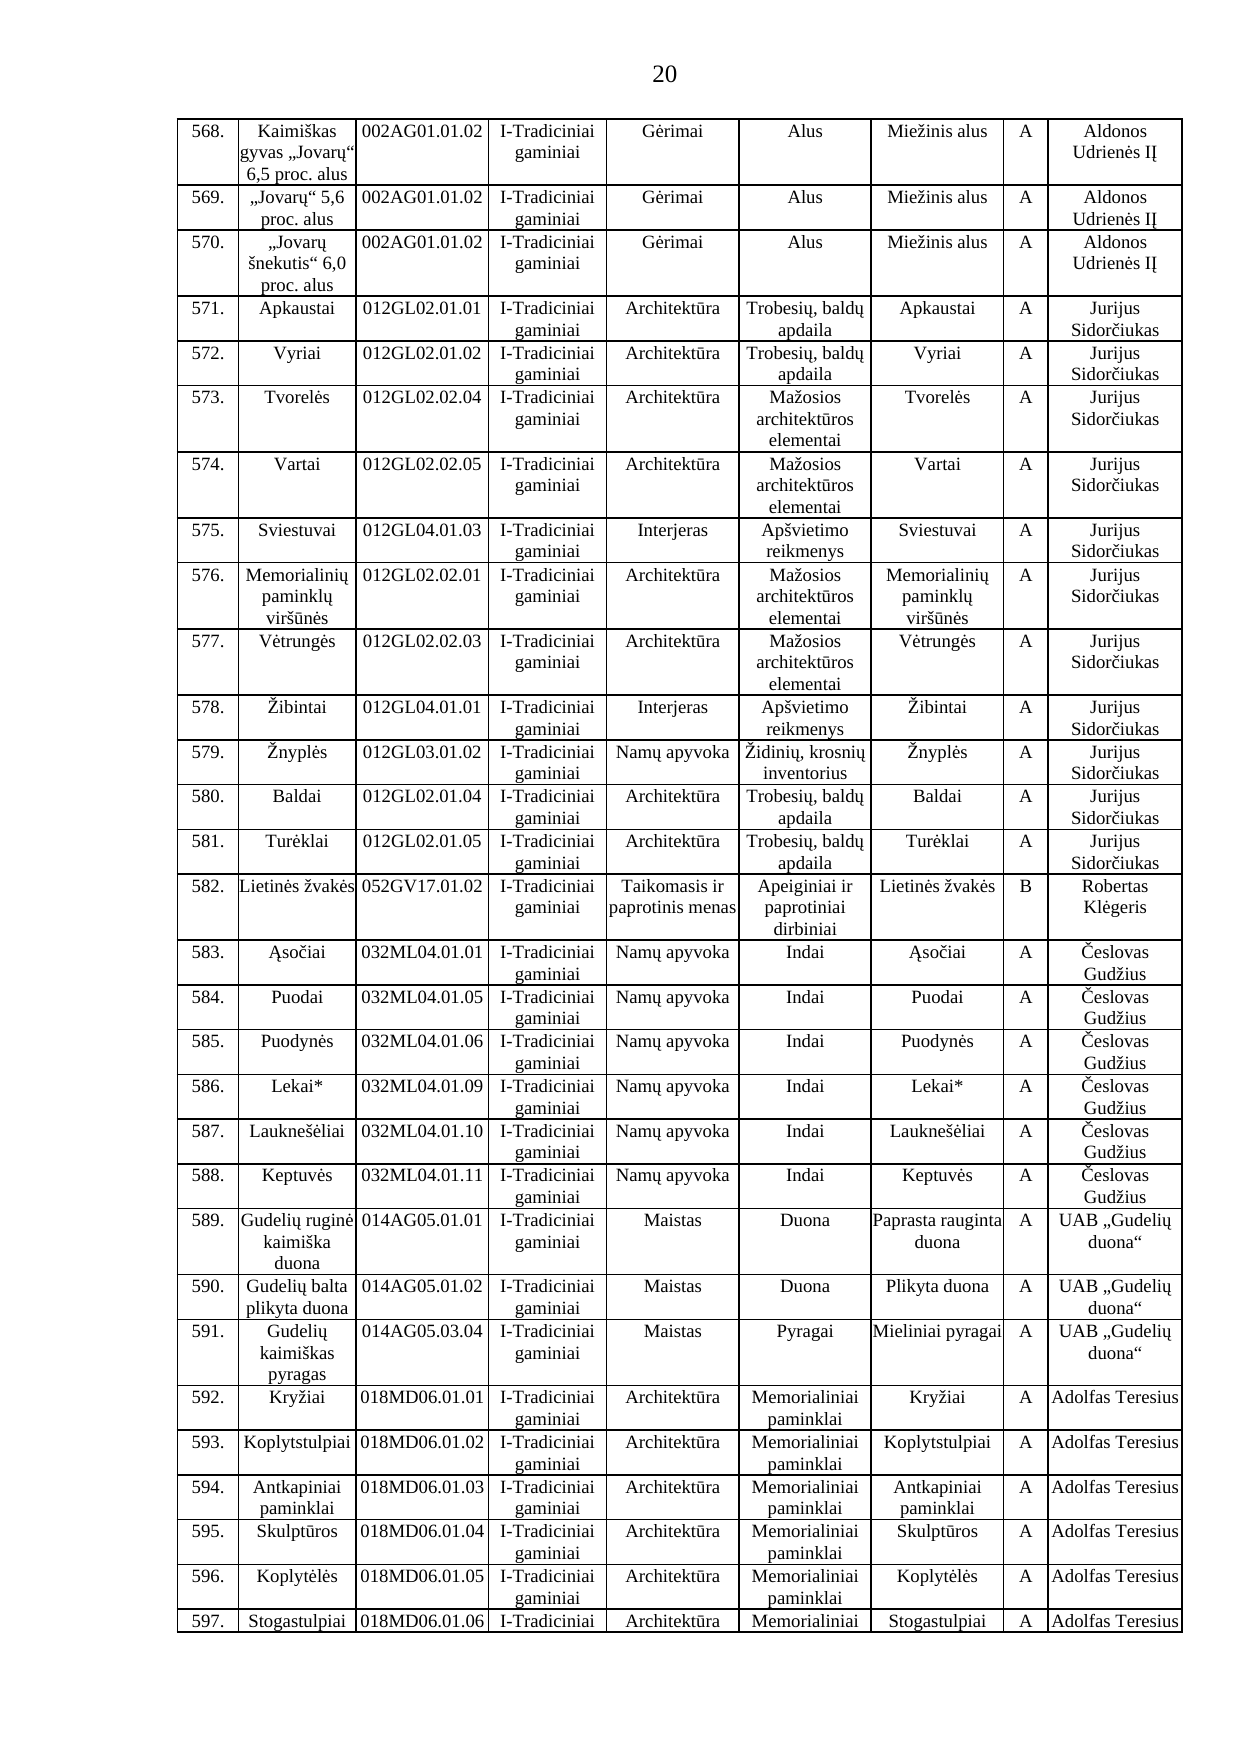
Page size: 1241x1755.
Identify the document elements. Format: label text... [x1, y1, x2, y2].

table_cell 576. [178, 563, 238, 628]
table_cell I-Tradiciniai gaminiai [489, 1520, 606, 1563]
table_cell „Jovarų“ 5,6 proc. alus [239, 186, 355, 229]
table_cell Apšvietimo reikmenys [740, 696, 870, 739]
table_cell Puodynės [872, 1030, 1003, 1073]
table_cell 595. [178, 1520, 238, 1563]
table_cell 012GL02.02.04 [357, 386, 488, 451]
table_cell Ąsočiai [239, 941, 355, 984]
table_cell Gudelių balta plikyta duona [239, 1275, 355, 1318]
table_cell Baldai [239, 785, 355, 828]
table_cell 568. [178, 120, 238, 184]
table_cell Keptuvės [239, 1165, 355, 1207]
table_cell Duona [740, 1275, 870, 1318]
table_cell Aldonos Udrienės IĮ [1049, 120, 1181, 184]
table_cell I-Tradiciniai gaminiai [489, 986, 606, 1029]
table_cell Apeiginiai ir paprotiniai dirbiniai [740, 875, 870, 939]
table_cell Adolfas Teresius [1049, 1520, 1181, 1563]
table_cell Trobesių, baldų apdaila [740, 297, 870, 340]
table_cell Turėklai [872, 830, 1003, 873]
table_cell 012GL04.01.01 [357, 696, 488, 739]
table_cell 590. [178, 1275, 238, 1318]
table_cell I-Tradiciniai gaminiai [489, 1075, 606, 1118]
table_cell UAB „Gudelių duona“ [1049, 1275, 1181, 1318]
table_cell I-Tradiciniai gaminiai [489, 1565, 606, 1608]
table_cell Jurijus Sidorčiukas [1049, 785, 1181, 828]
table_cell 575. [178, 519, 238, 562]
table_cell 571. [178, 297, 238, 340]
table_cell A [1004, 1120, 1047, 1163]
table_cell I-Tradiciniai gaminiai [489, 785, 606, 828]
table_cell 573. [178, 386, 238, 451]
table_cell Koplytstulpiai [239, 1431, 355, 1474]
table_cell Adolfas Teresius [1049, 1565, 1181, 1608]
table_cell 583. [178, 941, 238, 984]
table_cell Trobesių, baldų apdaila [740, 342, 870, 385]
table_cell Antkapiniai paminklai [872, 1476, 1003, 1519]
table_cell Gėrimai [607, 186, 738, 229]
table_cell 584. [178, 986, 238, 1029]
table_cell Jurijus Sidorčiukas [1049, 342, 1181, 385]
table_cell UAB „Gudelių duona“ [1049, 1320, 1181, 1385]
table_cell 014AG05.01.01 [357, 1209, 488, 1274]
table_cell 014AG05.03.04 [357, 1320, 488, 1385]
table_cell 579. [178, 741, 238, 784]
table_cell I-Tradiciniai gaminiai [489, 1386, 606, 1429]
table_cell Alus [740, 120, 870, 184]
table_cell Mažosios architektūros elementai [740, 453, 870, 517]
table_cell Memorialiniai paminklai [740, 1431, 870, 1474]
table_cell Vartai [872, 453, 1003, 517]
table_cell Architektūra [607, 785, 738, 828]
table_cell A [1004, 1386, 1047, 1429]
table_cell Interjeras [607, 519, 738, 562]
table_cell Miežinis alus [872, 120, 1003, 184]
table_cell Memorialiniai paminklai [740, 1565, 870, 1608]
table_cell I-Tradiciniai gaminiai [489, 1431, 606, 1474]
table_cell Namų apyvoka [607, 1165, 738, 1207]
table_cell Tvorelės [239, 386, 355, 451]
table_cell Jurijus Sidorčiukas [1049, 453, 1181, 517]
table_cell 018MD06.01.01 [357, 1386, 488, 1429]
table_cell Jurijus Sidorčiukas [1049, 696, 1181, 739]
table_cell Memorialiniai paminklai [740, 1476, 870, 1519]
table_cell Adolfas Teresius [1049, 1610, 1181, 1631]
table_cell 572. [178, 342, 238, 385]
table_cell Lekai* [872, 1075, 1003, 1118]
table_cell I-Tradiciniai gaminiai [489, 342, 606, 385]
table_cell UAB „Gudelių duona“ [1049, 1209, 1181, 1274]
table_cell Mažosios architektūros elementai [740, 563, 870, 628]
table_cell 012GL02.02.03 [357, 630, 488, 694]
table_cell Vėtrungės [872, 630, 1003, 694]
table_cell 012GL02.02.05 [357, 453, 488, 517]
table_cell Adolfas Teresius [1049, 1386, 1181, 1429]
table_cell Namų apyvoka [607, 1120, 738, 1163]
table_cell A [1004, 1476, 1047, 1519]
table_cell Memorialiniai paminklai [740, 1386, 870, 1429]
table_cell Kryžiai [239, 1386, 355, 1429]
table_cell Sviestuvai [872, 519, 1003, 562]
table_cell Jurijus Sidorčiukas [1049, 830, 1181, 873]
table_cell Koplytėlės [872, 1565, 1003, 1608]
table_cell A [1004, 741, 1047, 784]
table_cell Česlovas Gudžius [1049, 1030, 1181, 1073]
table_cell Architektūra [607, 1610, 738, 1631]
table_cell 032ML04.01.11 [357, 1165, 488, 1207]
table_cell Maistas [607, 1209, 738, 1274]
table_cell Žibintai [239, 696, 355, 739]
table_cell A [1004, 453, 1047, 517]
table_cell Adolfas Teresius [1049, 1431, 1181, 1474]
table_cell Architektūra [607, 297, 738, 340]
table_cell 052GV17.01.02 [357, 875, 488, 939]
table_cell Gudelių kaimiškas pyragas [239, 1320, 355, 1385]
table_cell 591. [178, 1320, 238, 1385]
table_cell A [1004, 986, 1047, 1029]
table_cell 586. [178, 1075, 238, 1118]
table_cell Alus [740, 231, 870, 295]
table_cell I-Tradiciniai gaminiai [489, 1120, 606, 1163]
table_cell 012GL02.01.05 [357, 830, 488, 873]
table_cell A [1004, 1431, 1047, 1474]
table_cell Žnyplės [239, 741, 355, 784]
table_cell Žibintai [872, 696, 1003, 739]
table_cell Aldonos Udrienės IĮ [1049, 186, 1181, 229]
table_cell Architektūra [607, 453, 738, 517]
table_cell A [1004, 297, 1047, 340]
table_cell Puodai [239, 986, 355, 1029]
table_cell A [1004, 1209, 1047, 1274]
table_cell Namų apyvoka [607, 941, 738, 984]
table_cell Baldai [872, 785, 1003, 828]
table_cell I-Tradiciniai gaminiai [489, 1275, 606, 1318]
table_cell A [1004, 342, 1047, 385]
table_cell Architektūra [607, 342, 738, 385]
table_cell Lekai* [239, 1075, 355, 1118]
table_cell Trobesių, baldų apdaila [740, 785, 870, 828]
table_cell 012GL02.01.01 [357, 297, 488, 340]
table_cell A [1004, 1165, 1047, 1207]
table_cell Architektūra [607, 630, 738, 694]
table_cell Architektūra [607, 1386, 738, 1429]
table_cell A [1004, 785, 1047, 828]
table_cell 596. [178, 1565, 238, 1608]
table_cell Lauknešėliai [239, 1120, 355, 1163]
table_cell 032ML04.01.10 [357, 1120, 488, 1163]
table_cell Jurijus Sidorčiukas [1049, 297, 1181, 340]
table_cell Jurijus Sidorčiukas [1049, 630, 1181, 694]
table_cell 581. [178, 830, 238, 873]
table_cell 012GL02.01.02 [357, 342, 488, 385]
table_cell Apkaustai [872, 297, 1003, 340]
table_cell A [1004, 941, 1047, 984]
table_cell Taikomasis ir paprotinis menas [607, 875, 738, 939]
table_cell Česlovas Gudžius [1049, 986, 1181, 1029]
table_cell I-Tradiciniai gaminiai [489, 453, 606, 517]
table_cell Duona [740, 1209, 870, 1274]
table_cell I-Tradiciniai gaminiai [489, 875, 606, 939]
table_cell Adolfas Teresius [1049, 1476, 1181, 1519]
table_cell A [1004, 231, 1047, 295]
table_cell A [1004, 386, 1047, 451]
table_cell A [1004, 1275, 1047, 1318]
table_cell Vyriai [239, 342, 355, 385]
table_cell 585. [178, 1030, 238, 1073]
table_cell Interjeras [607, 696, 738, 739]
table_cell Puodynės [239, 1030, 355, 1073]
table_cell Mažosios architektūros elementai [740, 630, 870, 694]
table_cell A [1004, 1030, 1047, 1073]
table_cell I-Tradiciniai gaminiai [489, 1320, 606, 1385]
table_cell 578. [178, 696, 238, 739]
table_cell I-Tradiciniai gaminiai [489, 1476, 606, 1519]
table_cell 032ML04.01.09 [357, 1075, 488, 1118]
table_cell Židinių, krosnių inventorius [740, 741, 870, 784]
table_cell Keptuvės [872, 1165, 1003, 1207]
table_cell Apkaustai [239, 297, 355, 340]
table_cell Antkapiniai paminklai [239, 1476, 355, 1519]
table_cell 014AG05.01.02 [357, 1275, 488, 1318]
table_cell 032ML04.01.06 [357, 1030, 488, 1073]
table_cell I-Tradiciniai gaminiai [489, 563, 606, 628]
table_cell Turėklai [239, 830, 355, 873]
table_cell Stogastulpiai [872, 1610, 1003, 1631]
table_cell Indai [740, 1165, 870, 1207]
table_cell A [1004, 630, 1047, 694]
table_cell 587. [178, 1120, 238, 1163]
table_cell Architektūra [607, 563, 738, 628]
table_cell Indai [740, 1075, 870, 1118]
table_cell 002AG01.01.02 [357, 120, 488, 184]
table_cell Aldonos Udrienės IĮ [1049, 231, 1181, 295]
table_cell Kaimiškas gyvas „Jovarų“ 6,5 proc. alus [239, 120, 355, 184]
table_cell I-Tradiciniai gaminiai [489, 297, 606, 340]
table_cell I-Tradiciniai gaminiai [489, 186, 606, 229]
table_cell 002AG01.01.02 [357, 186, 488, 229]
table_cell Skulptūros [872, 1520, 1003, 1563]
table_cell Architektūra [607, 1520, 738, 1563]
table_cell Architektūra [607, 1565, 738, 1608]
table_cell Maistas [607, 1275, 738, 1318]
table_cell Namų apyvoka [607, 1075, 738, 1118]
table_cell 012GL04.01.03 [357, 519, 488, 562]
table_cell Vėtrungės [239, 630, 355, 694]
table_cell Koplytėlės [239, 1565, 355, 1608]
table_cell Tvorelės [872, 386, 1003, 451]
table_cell Česlovas Gudžius [1049, 941, 1181, 984]
table_cell 594. [178, 1476, 238, 1519]
table_cell Žnyplės [872, 741, 1003, 784]
table_cell Pyragai [740, 1320, 870, 1385]
table_cell Vartai [239, 453, 355, 517]
table_cell Koplytstulpiai [872, 1431, 1003, 1474]
table_cell I-Tradiciniai gaminiai [489, 120, 606, 184]
table_cell Puodai [872, 986, 1003, 1029]
table_cell Gėrimai [607, 231, 738, 295]
table_cell Česlovas Gudžius [1049, 1165, 1181, 1207]
table_cell 570. [178, 231, 238, 295]
table_cell Jurijus Sidorčiukas [1049, 563, 1181, 628]
table_cell Namų apyvoka [607, 741, 738, 784]
table_cell I-Tradiciniai gaminiai [489, 741, 606, 784]
table_cell 002AG01.01.02 [357, 231, 488, 295]
table_cell Apšvietimo reikmenys [740, 519, 870, 562]
table_cell Miežinis alus [872, 186, 1003, 229]
table_cell Architektūra [607, 386, 738, 451]
table_cell Trobesių, baldų apdaila [740, 830, 870, 873]
table_cell Česlovas Gudžius [1049, 1120, 1181, 1163]
table_cell „Jovarų šnekutis“ 6,0 proc. alus [239, 231, 355, 295]
table_cell Architektūra [607, 1431, 738, 1474]
table_cell 018MD06.01.06 [357, 1610, 488, 1631]
table_cell Robertas Klėgeris [1049, 875, 1181, 939]
table_cell Skulptūros [239, 1520, 355, 1563]
table_cell Ąsočiai [872, 941, 1003, 984]
table_cell 593. [178, 1431, 238, 1474]
table_cell A [1004, 1520, 1047, 1563]
table_cell Jurijus Sidorčiukas [1049, 519, 1181, 562]
table_cell Architektūra [607, 1476, 738, 1519]
table_cell Mieliniai pyragai [872, 1320, 1003, 1385]
table_cell A [1004, 186, 1047, 229]
table_cell Maistas [607, 1320, 738, 1385]
table_cell 012GL02.01.04 [357, 785, 488, 828]
table_cell I-Tradiciniai gaminiai [489, 1209, 606, 1274]
table_cell I-Tradiciniai gaminiai [489, 519, 606, 562]
table_cell Mažosios architektūros elementai [740, 386, 870, 451]
table_cell Namų apyvoka [607, 986, 738, 1029]
table_cell B [1004, 875, 1047, 939]
table_cell Lietinės žvakės [872, 875, 1003, 939]
table_cell Paprasta rauginta duona [872, 1209, 1003, 1274]
table_cell Sviestuvai [239, 519, 355, 562]
table_cell Indai [740, 1120, 870, 1163]
table_cell Lietinės žvakės [239, 875, 355, 939]
table_cell 032ML04.01.01 [357, 941, 488, 984]
table_cell A [1004, 563, 1047, 628]
table_cell 580. [178, 785, 238, 828]
table_cell Stogastulpiai [239, 1610, 355, 1631]
table_cell Memorialinių paminklų viršūnės [239, 563, 355, 628]
table_cell Memorialinių paminklų viršūnės [872, 563, 1003, 628]
table_cell I-Tradiciniai gaminiai [489, 386, 606, 451]
table_cell 032ML04.01.05 [357, 986, 488, 1029]
table_cell Gėrimai [607, 120, 738, 184]
table_cell Architektūra [607, 830, 738, 873]
table_cell 574. [178, 453, 238, 517]
table_cell A [1004, 1565, 1047, 1608]
table_cell I-Tradiciniai gaminiai [489, 941, 606, 984]
table_cell Indai [740, 941, 870, 984]
table_cell I-Tradiciniai gaminiai [489, 696, 606, 739]
table_cell Indai [740, 986, 870, 1029]
table_cell 589. [178, 1209, 238, 1274]
table_cell 018MD06.01.03 [357, 1476, 488, 1519]
table_cell 592. [178, 1386, 238, 1429]
table_cell A [1004, 830, 1047, 873]
table_cell 577. [178, 630, 238, 694]
table_cell Miežinis alus [872, 231, 1003, 295]
table_cell A [1004, 1320, 1047, 1385]
table_cell A [1004, 1610, 1047, 1631]
table_cell 012GL02.02.01 [357, 563, 488, 628]
table_cell 018MD06.01.02 [357, 1431, 488, 1474]
table_cell Česlovas Gudžius [1049, 1075, 1181, 1118]
table_cell Namų apyvoka [607, 1030, 738, 1073]
table_cell I-Tradiciniai [489, 1610, 606, 1631]
table_cell Indai [740, 1030, 870, 1073]
table_cell I-Tradiciniai gaminiai [489, 231, 606, 295]
table_cell 018MD06.01.05 [357, 1565, 488, 1608]
table_cell Plikyta duona [872, 1275, 1003, 1318]
table_cell A [1004, 696, 1047, 739]
table_cell I-Tradiciniai gaminiai [489, 1165, 606, 1207]
table_cell A [1004, 519, 1047, 562]
table_cell Memorialiniai [740, 1610, 870, 1631]
table_cell 582. [178, 875, 238, 939]
table_cell Kryžiai [872, 1386, 1003, 1429]
table_cell Gudelių ruginė kaimiška duona [239, 1209, 355, 1274]
table_cell I-Tradiciniai gaminiai [489, 630, 606, 694]
table_cell 569. [178, 186, 238, 229]
table_cell 597. [178, 1610, 238, 1631]
table_cell I-Tradiciniai gaminiai [489, 1030, 606, 1073]
table_cell I-Tradiciniai gaminiai [489, 830, 606, 873]
table_cell Lauknešėliai [872, 1120, 1003, 1163]
table_cell Jurijus Sidorčiukas [1049, 386, 1181, 451]
table_cell Vyriai [872, 342, 1003, 385]
table_cell Jurijus Sidorčiukas [1049, 741, 1181, 784]
table_cell 018MD06.01.04 [357, 1520, 488, 1563]
table_cell 588. [178, 1165, 238, 1207]
table_cell Memorialiniai paminklai [740, 1520, 870, 1563]
table_cell A [1004, 120, 1047, 184]
table_cell Alus [740, 186, 870, 229]
table_cell A [1004, 1075, 1047, 1118]
table_cell 012GL03.01.02 [357, 741, 488, 784]
